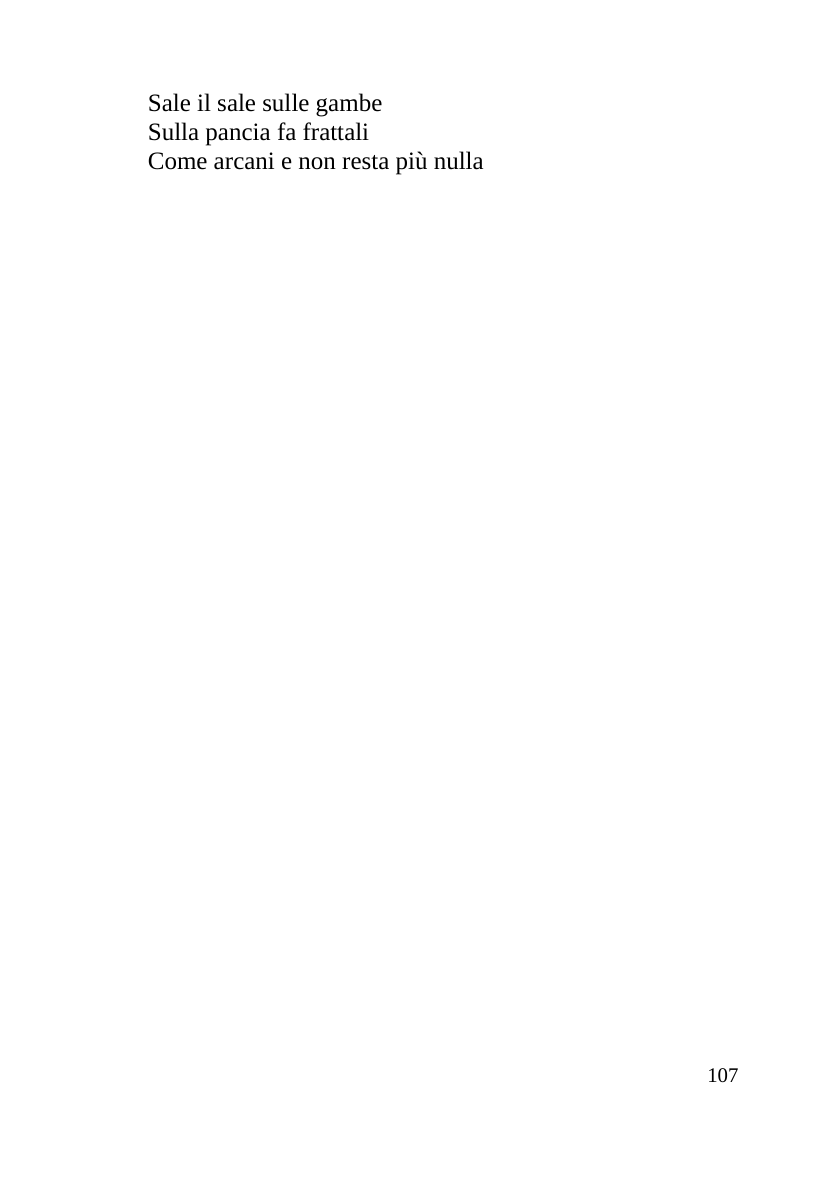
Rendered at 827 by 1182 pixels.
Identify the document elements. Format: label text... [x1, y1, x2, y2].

text Come arcani e non resta più nulla [148, 146, 738, 175]
text Sulla pancia fa frattali [148, 117, 738, 146]
text Sale il sale sulle gambe [148, 88, 738, 117]
